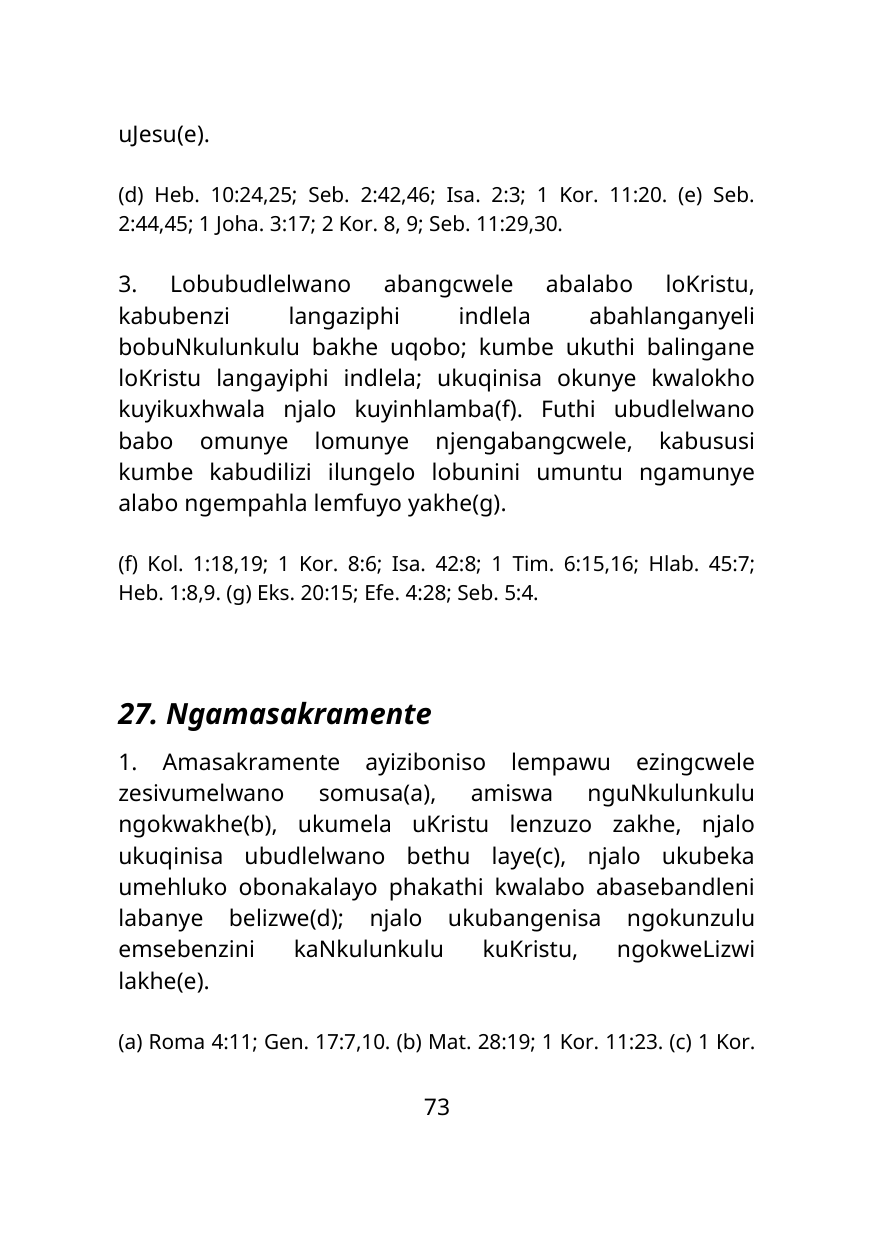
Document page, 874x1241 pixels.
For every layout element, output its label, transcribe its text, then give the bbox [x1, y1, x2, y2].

text (f) Kol. 1:18,19; 1 Kor. 8:6; Isa. 42:8; 1 Tim. 6:15,16; Hlab. 45:7; Heb. 1:8,9. (g) Eks. 20:15; Efe. 4:28; Seb. 5:4. [118, 549, 756, 606]
text (d) Heb. 10:24,25; Seb. 2:42,46; Isa. 2:3; 1 Kor. 11:20. (e) Seb. 2:44,45; 1 Joha. 3:17; 2 Kor. 8, 9; Seb. 11:29,30. [118, 181, 756, 237]
subtitle 27. Ngamasakramente [118, 693, 756, 733]
text uJesu(e). [118, 118, 756, 149]
text 1. Amasakramente ayiziboniso lempawu ezingcwele zesivumelwano somusa(a), amiswa nguNkulunkulu ngokwakhe(b), ukumela uKristu lenzuzo zakhe, njalo ukuqinisa ubudlelwano bethu laye(c), njalo ukubeka umehluko obonakalayo phakathi kwalabo abasebandleni labanye belizwe(d); njalo ukubangenisa ngokunzulu emsebenzini kaNkulunkulu kuKristu, ngokweLizwi lakhe(e). [118, 746, 756, 996]
text 3. Lobubudlelwano abangcwele abalabo loKristu, kabubenzi langaziphi indlela abahlanganyeli bobuNkulunkulu bakhe uqobo; kumbe ukuthi balingane loKristu langayiphi indlela; ukuqinisa okunye kwalokho kuyikuxhwala njalo kuyinhlamba(f). Futhi ubudlelwano babo omunye lomunye njengabangcwele, kabususi kumbe kabudilizi ilungelo lobunini umuntu ngamunye alabo ngempahla lemfuyo yakhe(g). [118, 268, 756, 518]
text (a) Roma 4:11; Gen. 17:7,10. (b) Mat. 28:19; 1 Kor. 11:23. (c) 1 Kor. [118, 1027, 756, 1055]
